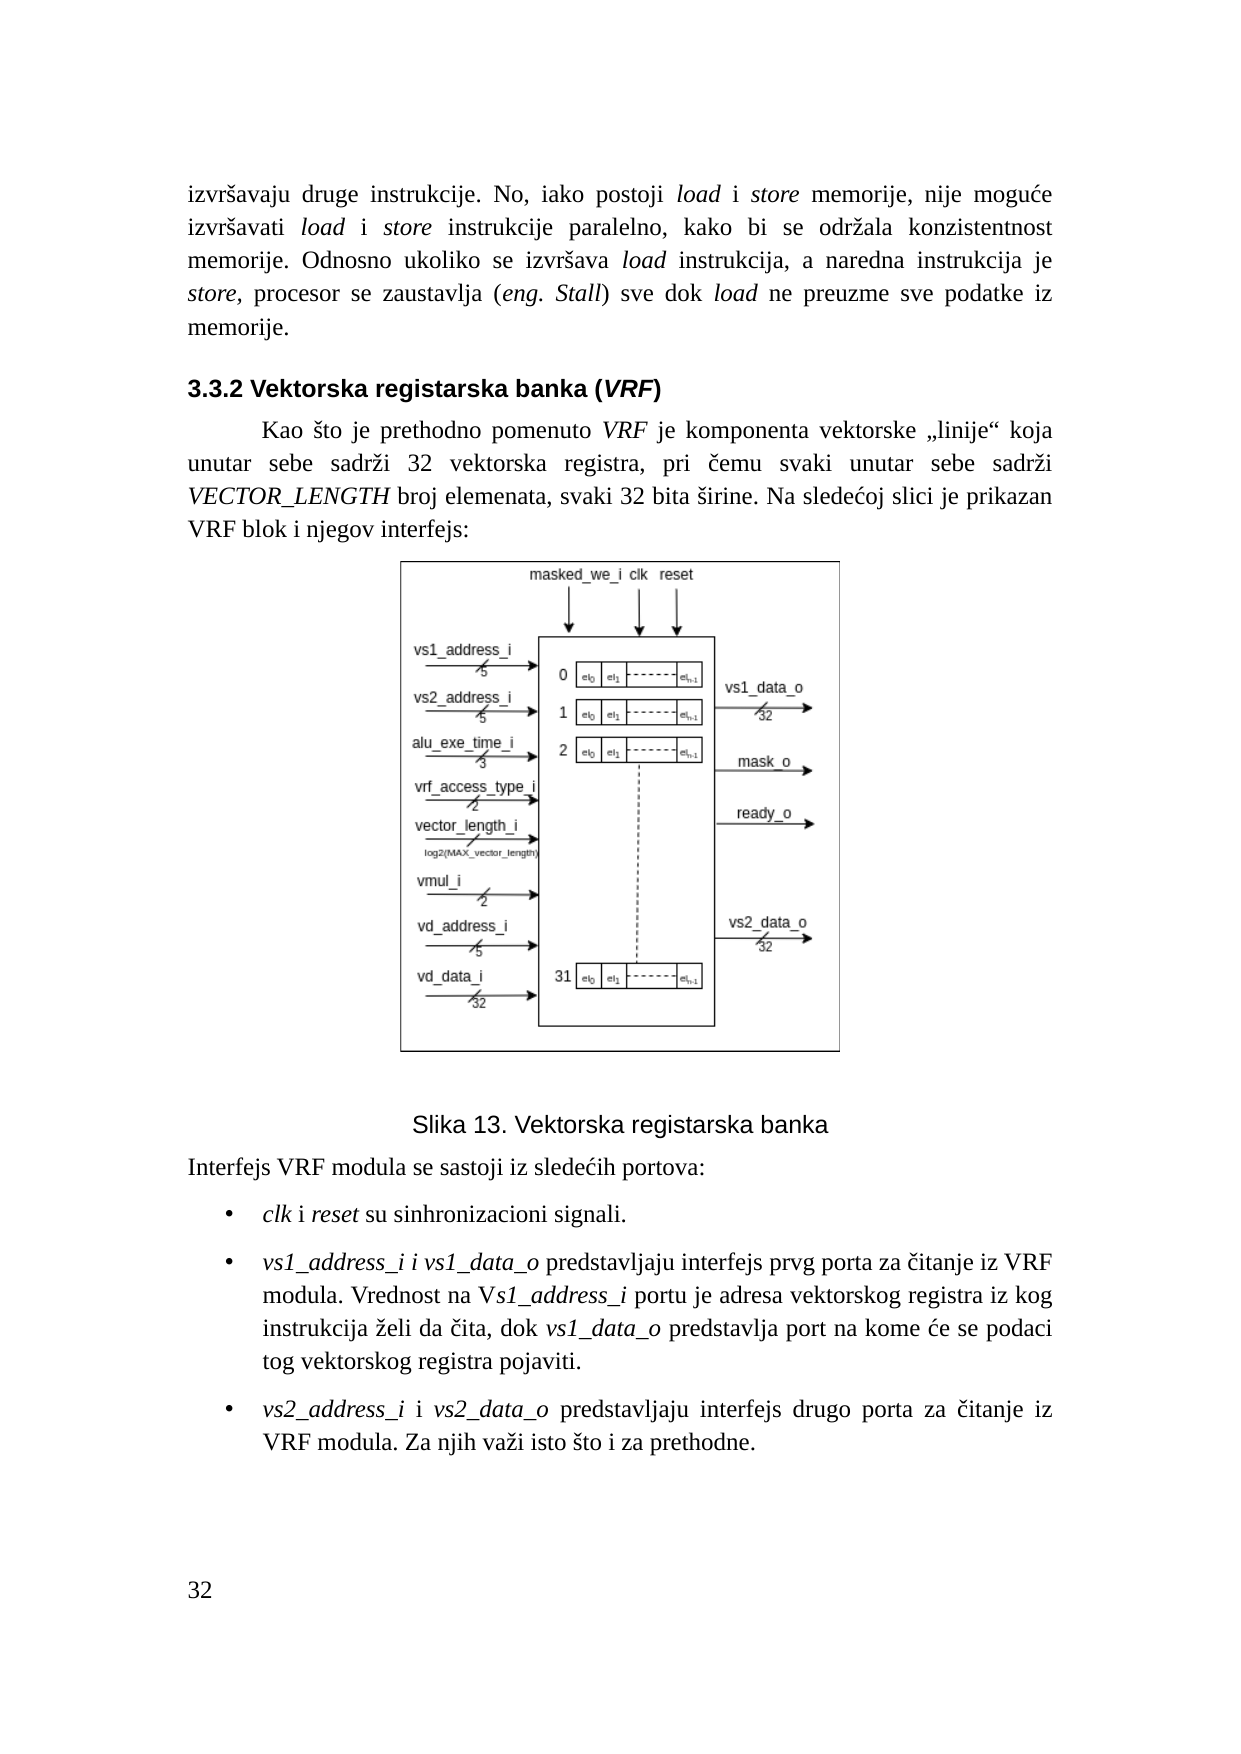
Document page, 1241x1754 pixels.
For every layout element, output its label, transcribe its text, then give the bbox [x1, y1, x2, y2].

subtitle Slika 13. Vektorska registarska banka [187, 1111, 1053, 1139]
list clk i reset su sinhronizacioni signali. [225, 1199, 1053, 1228]
picture [400, 561, 840, 1052]
text Kao što je prethodno pomenuto VRF je komponenta vektorske „linije“ koja unutar sebe sadrži 32 vektorska registra, pri čemu svaki unutar sebe sadrži VECTOR_LENGTH broj elemenata, svaki 32 bita širine. Na sledećoj slici je prikazan VRF blok i njegov interfejs: [187, 415, 1053, 543]
text izvršavaju druge instrukcije. No, iako postoji load i store memorije, nije moguće izvršavati load i store instrukcije paralelno, kako bi se održala konzistentnost memorije. Odnosno ukoliko se izvršava load instrukcija, a naredna instrukcija je store, procesor se zaustavlja (eng. Stall) sve dok load ne preuzme sve podatke iz memorije. [187, 179, 1053, 340]
list vs1_address_i i vs1_data_o predstavljaju interfejs prvg porta za čitanje iz VRF modula. Vrednost na Vs1_address_i portu je adresa vektorskog registra iz kog instrukcija želi da čita, dok vs1_data_o predstavlja port na kome će se podaci tog vektorskog registra pojaviti. [225, 1247, 1053, 1375]
text Interfejs VRF modula se sastoji iz sledećih portova: [187, 1152, 1053, 1181]
list vs2_address_i i vs2_data_o predstavljaju interfejs drugo porta za čitanje iz VRF modula. Za njih važi isto što i za prethodne. [225, 1394, 1053, 1455]
subtitle 3.3.2 Vektorska registarska banka (VRF) [187, 374, 1053, 402]
